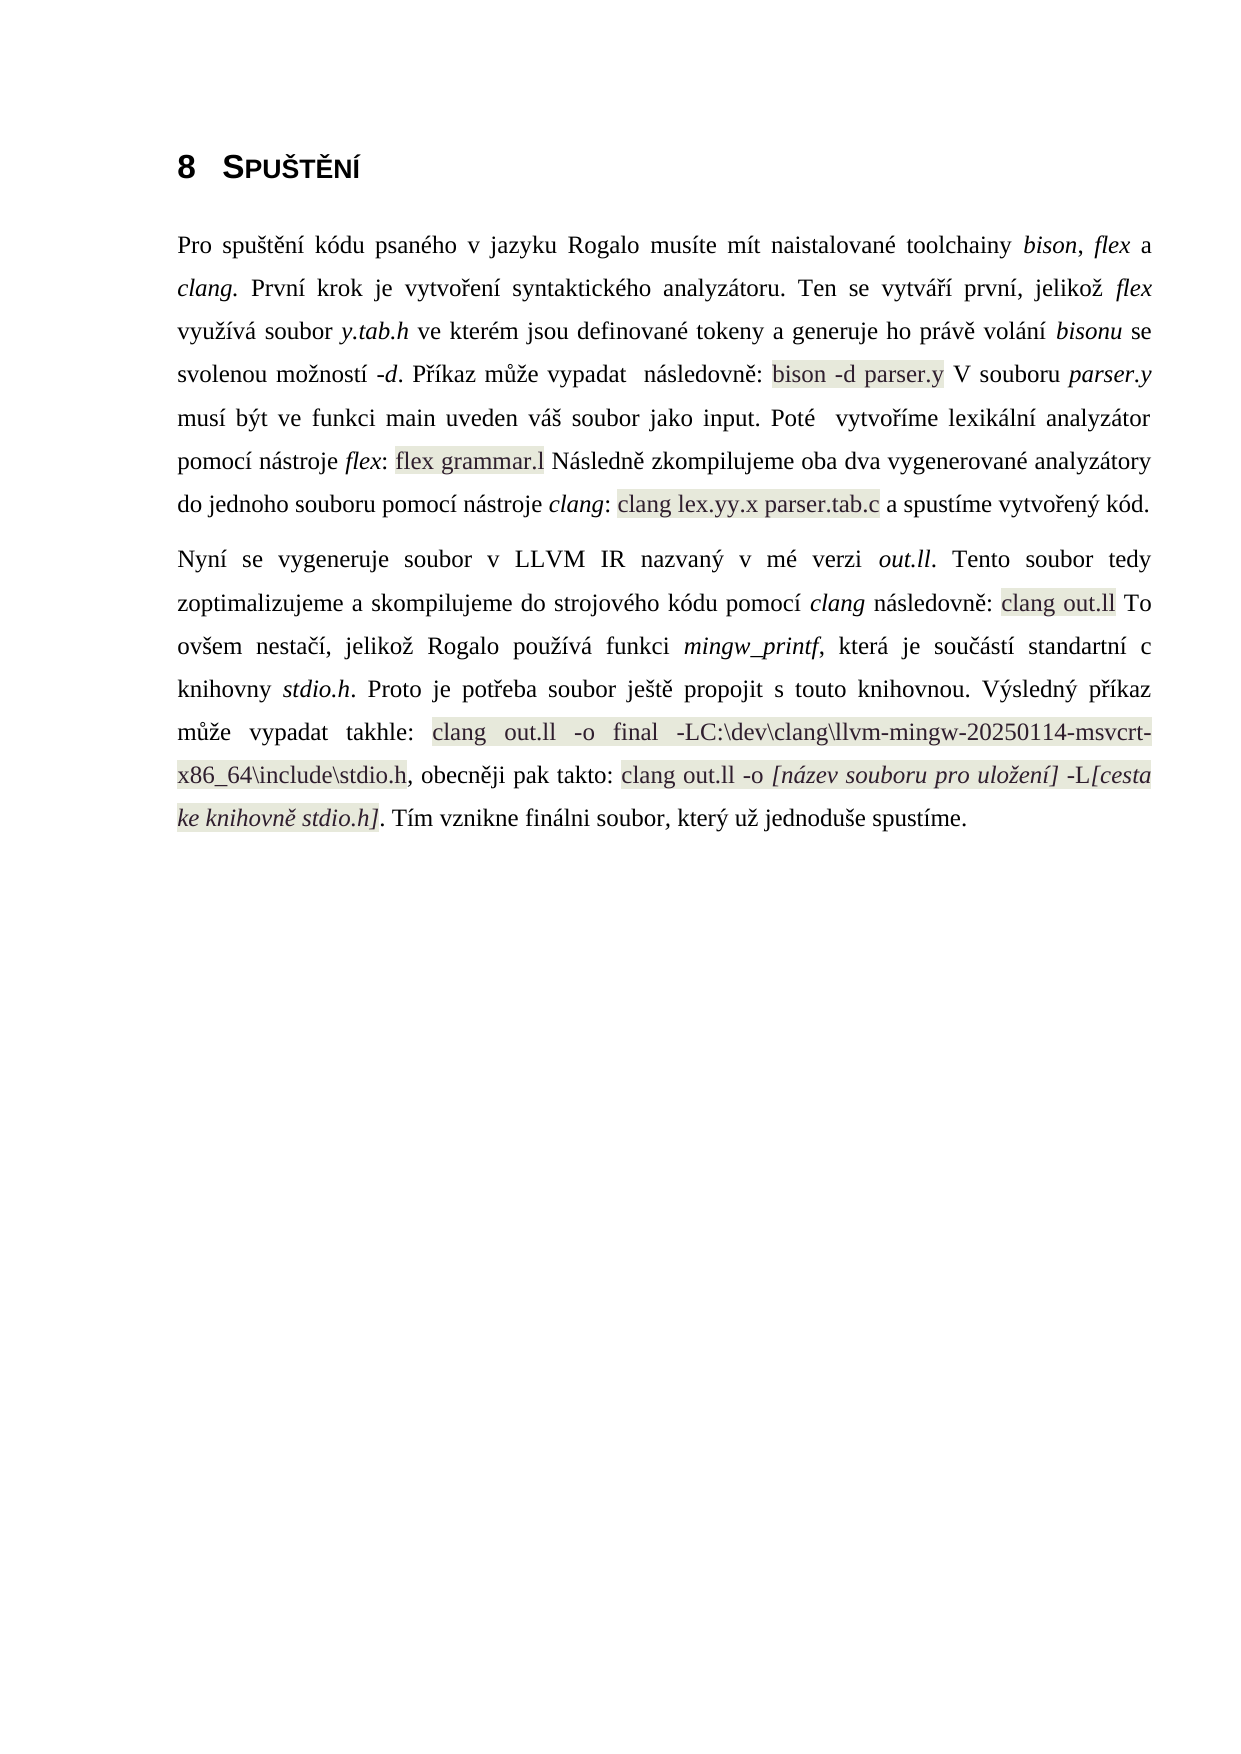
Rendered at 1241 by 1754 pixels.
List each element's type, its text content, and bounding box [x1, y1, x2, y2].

text Pro spuštění kódu psaného v jazyku Rogalo musíte mít naistalované toolchainy bison, flex a clang. První krok je vytvoření syntaktického analyzátoru. Ten se vytváří první, jelikož flex využívá soubor y.tab.h ve kterém jsou definované tokeny a generuje ho právě volání bisonu se svolenou možností -d. Příkaz může vypadat následovně: bison -d parser.y V souboru parser.y musí být ve funkci main uveden váš soubor jako input. Poté vytvoříme lexikální analyzátor pomocí nástroje flex: flex grammar.l Následně zkompilujeme oba dva vygenerované analyzátory do jednoho souboru pomocí nástroje clang: clang lex.yy.x parser.tab.c a spustíme vytvořený kód. [177, 230, 1152, 518]
subtitle Spuštění [177, 148, 1152, 186]
text Nyní se vygeneruje soubor v LLVM IR nazvaný v mé verzi out.ll. Tento soubor tedy zoptimalizujeme a skompilujeme do strojového kódu pomocí clang následovně: clang out.ll To ovšem nestačí, jelikož Rogalo používá funkci mingw_printf, která je součástí standartní c knihovny stdio.h. Proto je potřeba soubor ještě propojit s touto knihovnou. Výsledný příkaz může vypadat takhle: clang out.ll -o final -LC:\dev\clang\llvm-mingw-20250114-msvcrt-x86_64\include\stdio.h, obecněji pak takto: clang out.ll -o [název souboru pro uložení] -L[cesta ke knihovně stdio.h]. Tím vznikne finálni soubor, který už jednoduše spustíme. [177, 544, 1152, 832]
